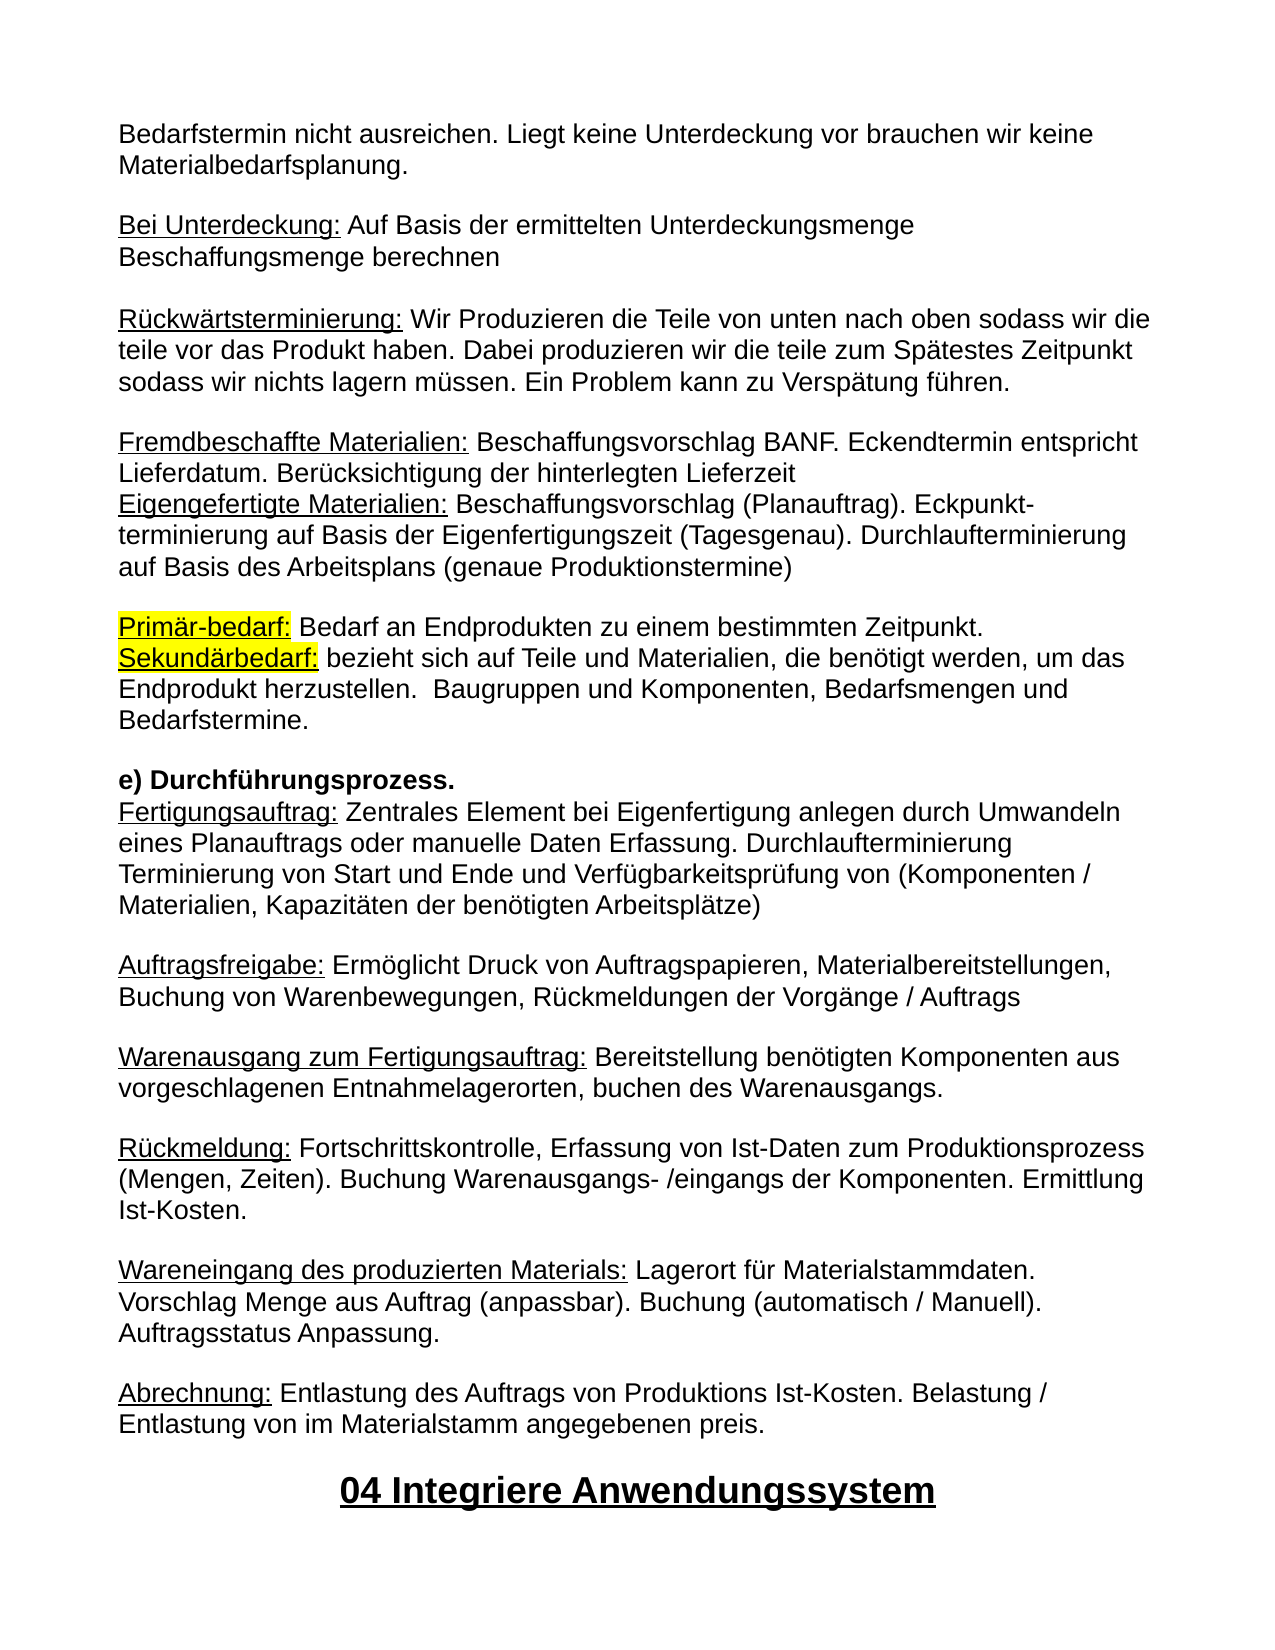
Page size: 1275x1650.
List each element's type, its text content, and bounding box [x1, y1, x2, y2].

text Eigengefertigte Materialien: Beschaffungsvorschlag (Planauftrag). Eckpunkt-terminierung auf Basis der Eigenfertigungszeit (Tagesgenau). Durchlaufterminierung auf Basis des Arbeitsplans (genaue Produktionstermine) [118, 488, 1157, 582]
text Primär-bedarf: Bedarf an Endprodukten zu einem bestimmten Zeitpunkt. [118, 611, 1157, 642]
text Bei Unterdeckung: Auf Basis der ermittelten Unterdeckungsmenge Beschaffungsmenge berechnen Rückwärtsterminierung: Wir Produzieren die Teile von unten nach oben sodass wir die teile vor das Produkt haben. Dabei produzieren wir die teile zum Spätestes Zeitpunkt sodass wir nichts lagern müssen. Ein Problem kann zu Verspätung führen. [118, 209, 1157, 397]
text 04 Integriere Anwendungssystem [118, 1468, 1157, 1511]
text Auftragsfreigabe: Ermöglicht Druck von Auftragspapieren, Materialbereitstellungen, Buchung von Warenbewegungen, Rückmeldungen der Vorgänge / Auftrags [118, 949, 1157, 1012]
text Fertigungsauftrag: Zentrales Element bei Eigenfertigung anlegen durch Umwandeln eines Planauftrags oder manuelle Daten Erfassung. Durchlaufterminierung Terminierung von Start und Ende und Verfügbarkeitsprüfung von (Komponenten / Materialien, Kapazitäten der benötigten Arbeitsplätze) [118, 796, 1157, 949]
text Bedarfstermin nicht ausreichen. Liegt keine Unterdeckung vor brauchen wir keine Materialbedarfsplanung. [118, 118, 1157, 181]
text Sekundärbedarf: bezieht sich auf Teile und Materialien, die benötigt werden, um das Endprodukt herzustellen. Baugruppen und Komponenten, Bedarfsmengen und Bedarfstermine. [118, 642, 1157, 736]
text Fremdbeschaffte Materialien: Beschaffungsvorschlag BANF. Eckendtermin entspricht Lieferdatum. Berücksichtigung der hinterlegten Lieferzeit [118, 426, 1157, 488]
text Wareneingang des produzierten Materials: Lagerort für Materialstammdaten. Vorschlag Menge aus Auftrag (anpassbar). Buchung (automatisch / Manuell). Auftragsstatus Anpassung. [118, 1254, 1157, 1348]
text Warenausgang zum Fertigungsauftrag: Bereitstellung benötigten Komponenten aus vorgeschlagenen Entnahmelagerorten, buchen des Warenausgangs. [118, 1041, 1157, 1103]
text e) Durchführungsprozess. [118, 764, 1157, 796]
text Rückmeldung: Fortschrittskontrolle, Erfassung von Ist-Daten zum Produktionsprozess (Mengen, Zeiten). Buchung Warenausgangs- /eingangs der Komponenten. Ermittlung Ist-Kosten. [118, 1132, 1157, 1226]
text Abrechnung: Entlastung des Auftrags von Produktions Ist-Kosten. Belastung / Entlastung von im Materialstamm angegebenen preis. [118, 1377, 1157, 1439]
